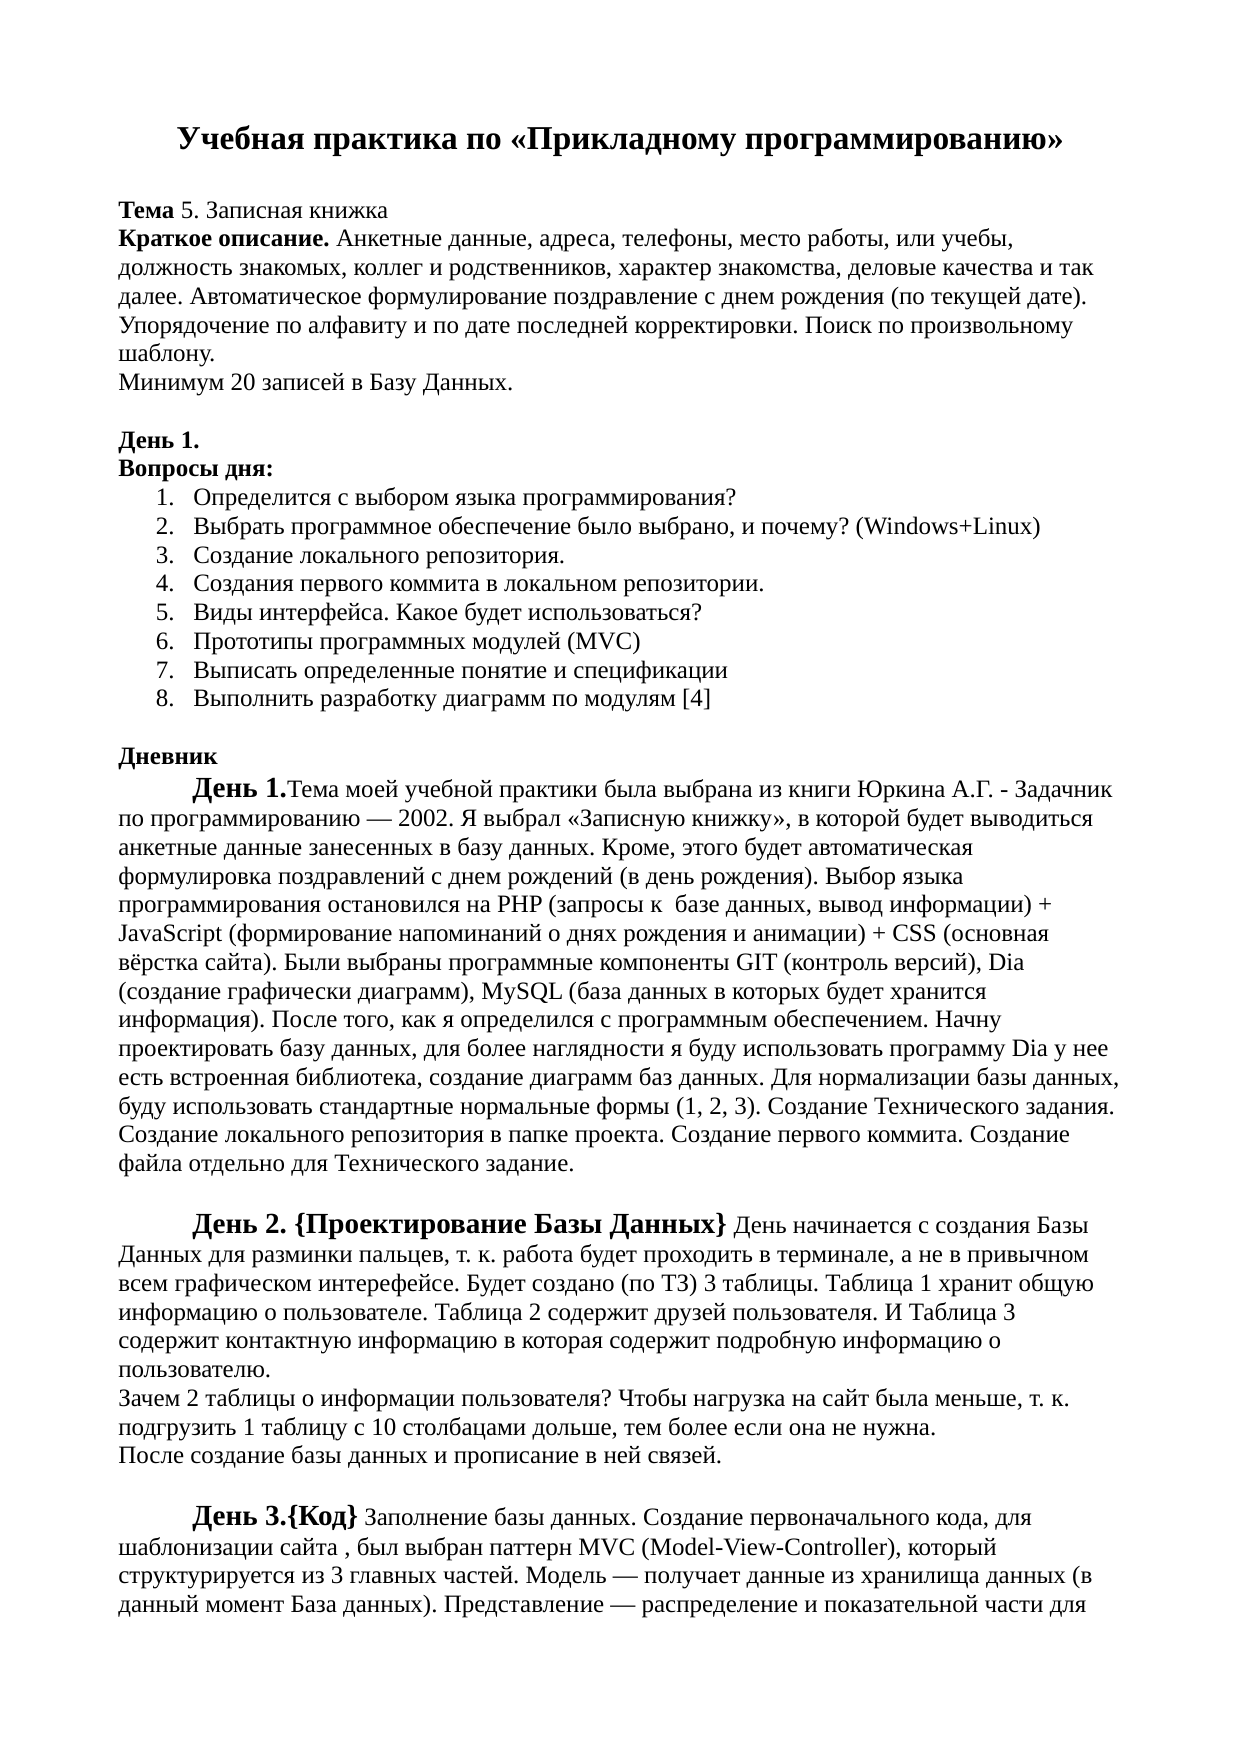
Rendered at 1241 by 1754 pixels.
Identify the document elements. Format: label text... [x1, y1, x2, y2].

text Тема 5. Записная книжка [118, 195, 1122, 223]
list Выбрать программное обеспечение было выбрано, и почему? (Windows+Linux) [156, 511, 1122, 540]
text После создание базы данных и прописание в ней связей. [118, 1441, 1122, 1469]
text Краткое описание. Анкетные данные, адреса, телефоны, место работы, или учебы, должность знакомых, коллег и родственников, характер знакомства, деловые качества и так далее. Автоматическое формулирование поздравление с днем рождения (по текущей дате). Упорядочение по алфавиту и по дате последней корректировки. Поиск по произвольному шаблону. [118, 223, 1122, 367]
list Выполнить разработку диаграмм по модулям [4] [156, 683, 1122, 712]
text Дневник [118, 741, 1122, 770]
list Создания первого коммита в локальном репозитории. [156, 568, 1122, 597]
list Прототипы программных модулей (MVC) [156, 626, 1122, 655]
text Создание локального репозитория в папке проекта. Создание первого коммита. Создание файла отдельно для Технического задание. [118, 1119, 1122, 1177]
text День 1. [118, 425, 1122, 453]
text Вопросы дня: [118, 453, 1122, 482]
text Учебная практика по «Прикладному программированию» [118, 118, 1122, 156]
text Минимум 20 записей в Базу Данных. [118, 367, 1122, 396]
text День 2. {Проектирование Базы Данных} День начинается с создания Базы Данных для разминки пальцев, т. к. работа будет проходить в терминале, а не в привычном всем графическом интерефейсе. Будет создано (по ТЗ) 3 таблицы. Таблица 1 хранит общую информацию о пользователе. Таблица 2 содержит друзей пользователя. И Таблица 3 содержит контактную информацию в которая содержит подробную информацию о пользователю. [118, 1206, 1122, 1383]
text Зачем 2 таблицы о информации пользователя? Чтобы нагрузка на сайт была меньше, т. к. подгрузить 1 таблицу с 10 столбацами дольше, тем более если она не нужна. [118, 1383, 1122, 1441]
text День 1.Тема моей учебной практики была выбрана из книги Юркина А.Г. - Задачник по программированию — 2002. Я выбрал «Записную книжку», в которой будет выводиться анкетные данные занесенных в базу данных. Кроме, этого будет автоматическая формулировка поздравлений с днем рождений (в день рождения). Выбор языка программирования остановился на PHP (запросы к базе данных, вывод информации) + JavaScript (формирование напоминаний о днях рождения и анимации) + CSS (основная вёрстка сайта). Были выбраны программные компоненты GIT (контроль версий), Dia (создание графически диаграмм), MySQL (база данных в которых будет хранится информация). После того, как я определился с программным обеспечением. Начну проектировать базу данных, для более наглядности я буду использовать программу Dia у нее есть встроенная библиотека, создание диаграмм баз данных. Для нормализации базы данных, буду использовать стандартные нормальные формы (1, 2, 3). Создание Технического задания. [118, 770, 1122, 1119]
list Определится с выбором языка программирования? [156, 482, 1122, 511]
text День 3.{Код} Заполнение базы данных. Создание первоначального кода, для шаблонизации сайта , был выбран паттерн MVC (Model-View-Controller), который структурируется из 3 главных частей. Модель — получает данные из хранилища данных (в данный момент База данных). Представление — распределение и показательной части для [118, 1498, 1122, 1618]
list Создание локального репозитория. [156, 540, 1122, 568]
list Виды интерфейса. Какое будет использоваться? [156, 597, 1122, 626]
list Выписать определенные понятие и спецификации [156, 655, 1122, 683]
